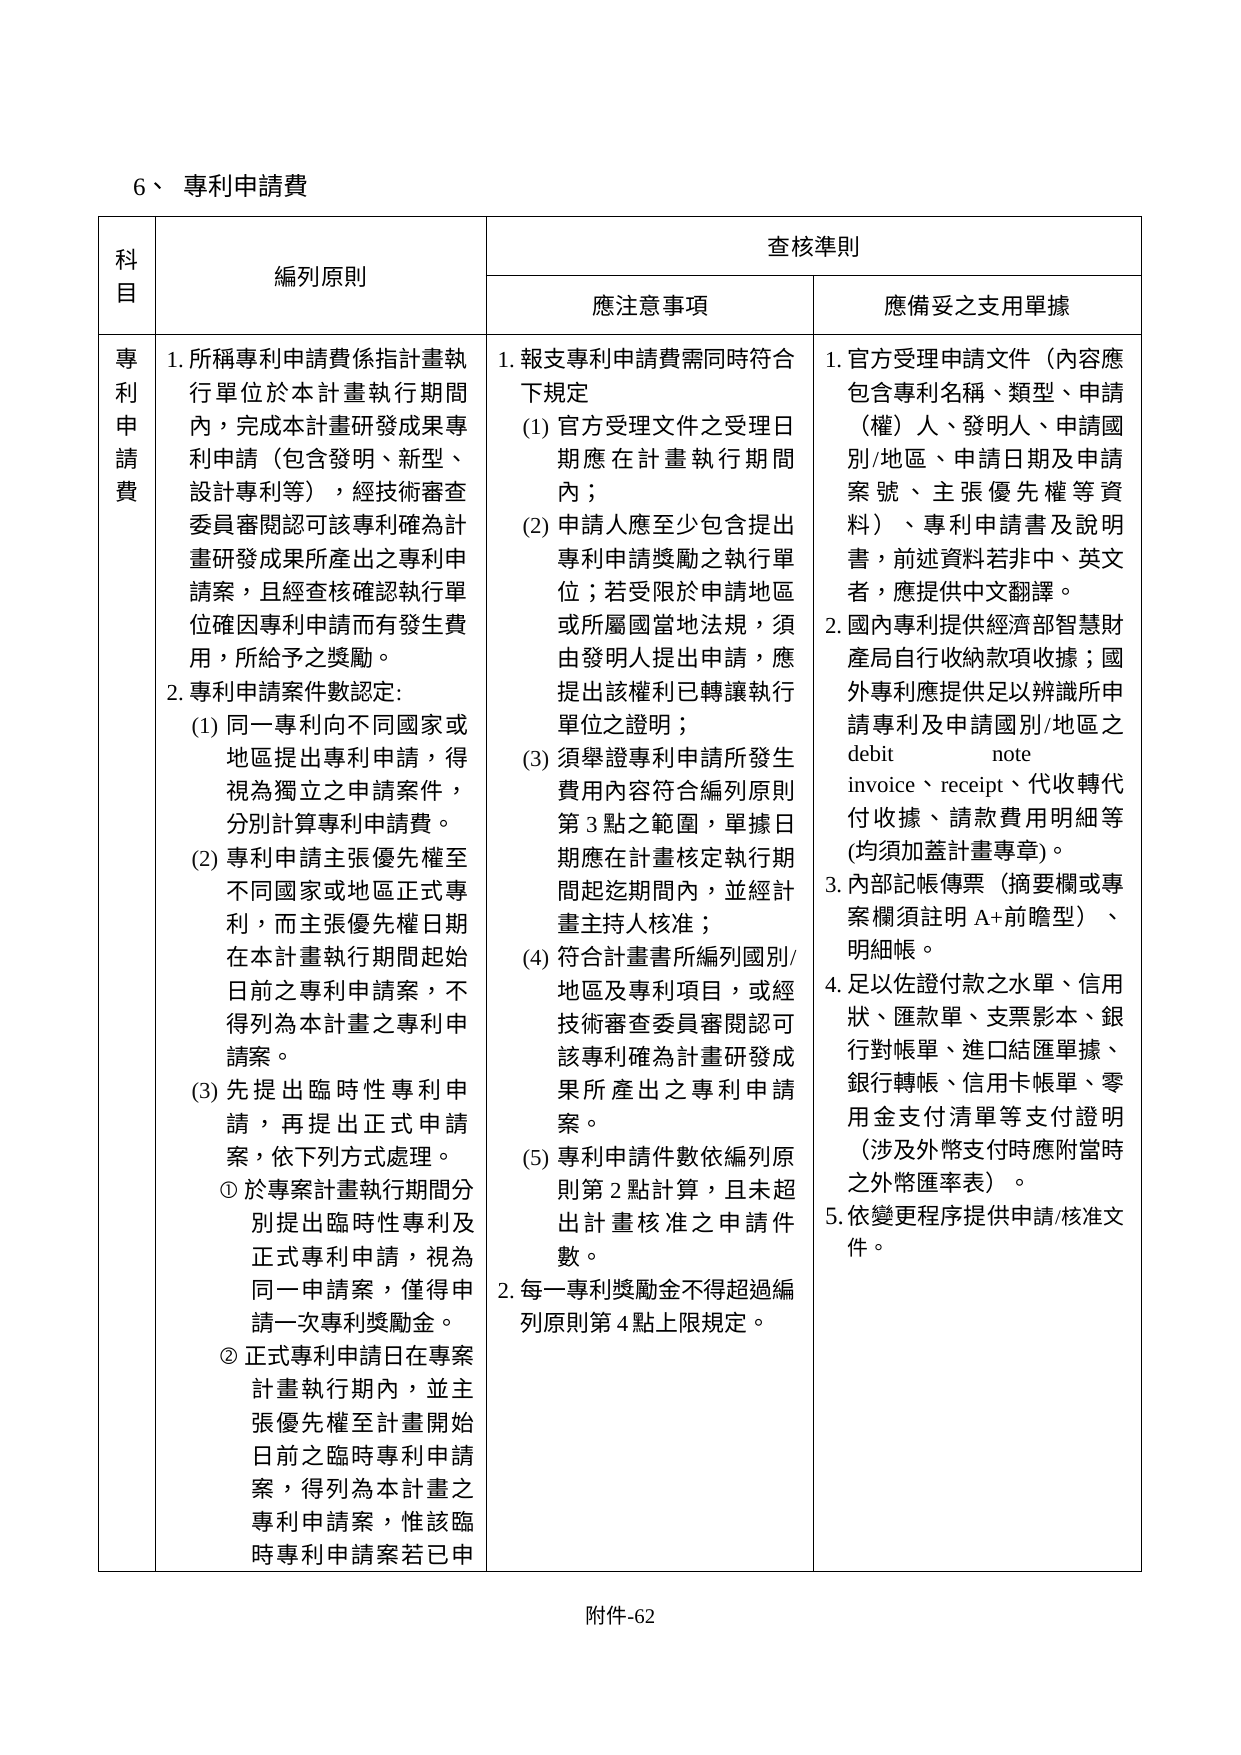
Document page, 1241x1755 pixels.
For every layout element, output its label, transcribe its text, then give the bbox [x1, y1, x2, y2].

table_cell 應注意事項 [487, 276, 813, 334]
table_cell 所稱專利申請費係指計畫執行單位於本計畫執行期間內，完成本計畫研發成果專利申請（包含發明、新型、設計專利等），經技術審查委員審閱認可該專利確為計畫研發成果所產出之專利申請案，且經查核確認執行單位確因專利申請而有發生費用，所給予之獎勵。 專利申請案件數認定: 同一專利向不同國家或地區提出專利申請，得視為獨立之申請案件，分別計算專利申請費。 專利申請主張優先權至不同國家或地區正式專利，而主張優先權日期在本計畫執行期間起始日前之專利申請案，不得列為本計畫之專利申請案。 先提出臨時性專利申請，再提出正式申請案，依下列方式處理。  於專案計畫執行期間分別提出臨時性專利及正式專利申請，視為同一申請案，僅得申請一次專利獎勵金。  正式專利申請日在專案計畫執行期內，並主張優先權至計畫開始日前之臨時專利申請案，得列為本計畫之專利申請案，惟該臨時專利申請案若已申 [156, 335, 486, 1571]
table_header 編列原則 [156, 217, 486, 334]
table_cell 官方受理申請文件（內容應包含專利名稱、類型、申請（權）人、發明人、申請國別/地區、申請日期及申請案號、主張優先權等資料）、專利申請書及說明書，前述資料若非中、英文者，應提供中文翻譯。 國內專利提供經濟部智慧財產局自行收納款項收據；國外專利應提供足以辨識所申請專利及申請國別/地區之debit note、invoice、receipt、代收轉代付收據、請款費用明細等(均須加蓋計畫專章)。 內部記帳傳票（摘要欄或專案欄須註明A+前瞻型）、明細帳。 足以佐證付款之水單、信用狀、匯款單、支票影本、銀行對帳單、進口結匯單據、銀行轉帳、信用卡帳單、零用金支付清單等支付證明（涉及外幣支付時應附當時之外幣匯率表）。 依變更程序提供申請/核准文件。 [814, 335, 1141, 1571]
table_header 查核準則 [487, 217, 1141, 275]
list 專利申請費 [133, 162, 1107, 203]
table_cell 應備妥之支用單據 [814, 276, 1141, 334]
table_cell 報支專利申請費需同時符合下規定 官方受理文件之受理日期應在計畫執行期間內； 申請人應至少包含提出專利申請獎勵之執行單位；若受限於申請地區或所屬國當地法規，須由發明人提出申請，應提出該權利已轉讓執行單位之證明； 須舉證專利申請所發生費用內容符合編列原則第3點之範圍，單據日期應在計畫核定執行期間起迄期間內，並經計畫主持人核准； 符合計畫書所編列國別/地區及專利項目，或經技術審查委員審閱認可該專利確為計畫研發成果所產出之專利申請案。 專利申請件數依編列原則第2點計算，且未超出計畫核准之申請件數。 每一專利獎勵金不得超過編列原則第4點上限規定。 [487, 335, 813, 1571]
table_header 科目 [99, 217, 155, 334]
table_cell 專利申請費 [99, 335, 155, 1571]
